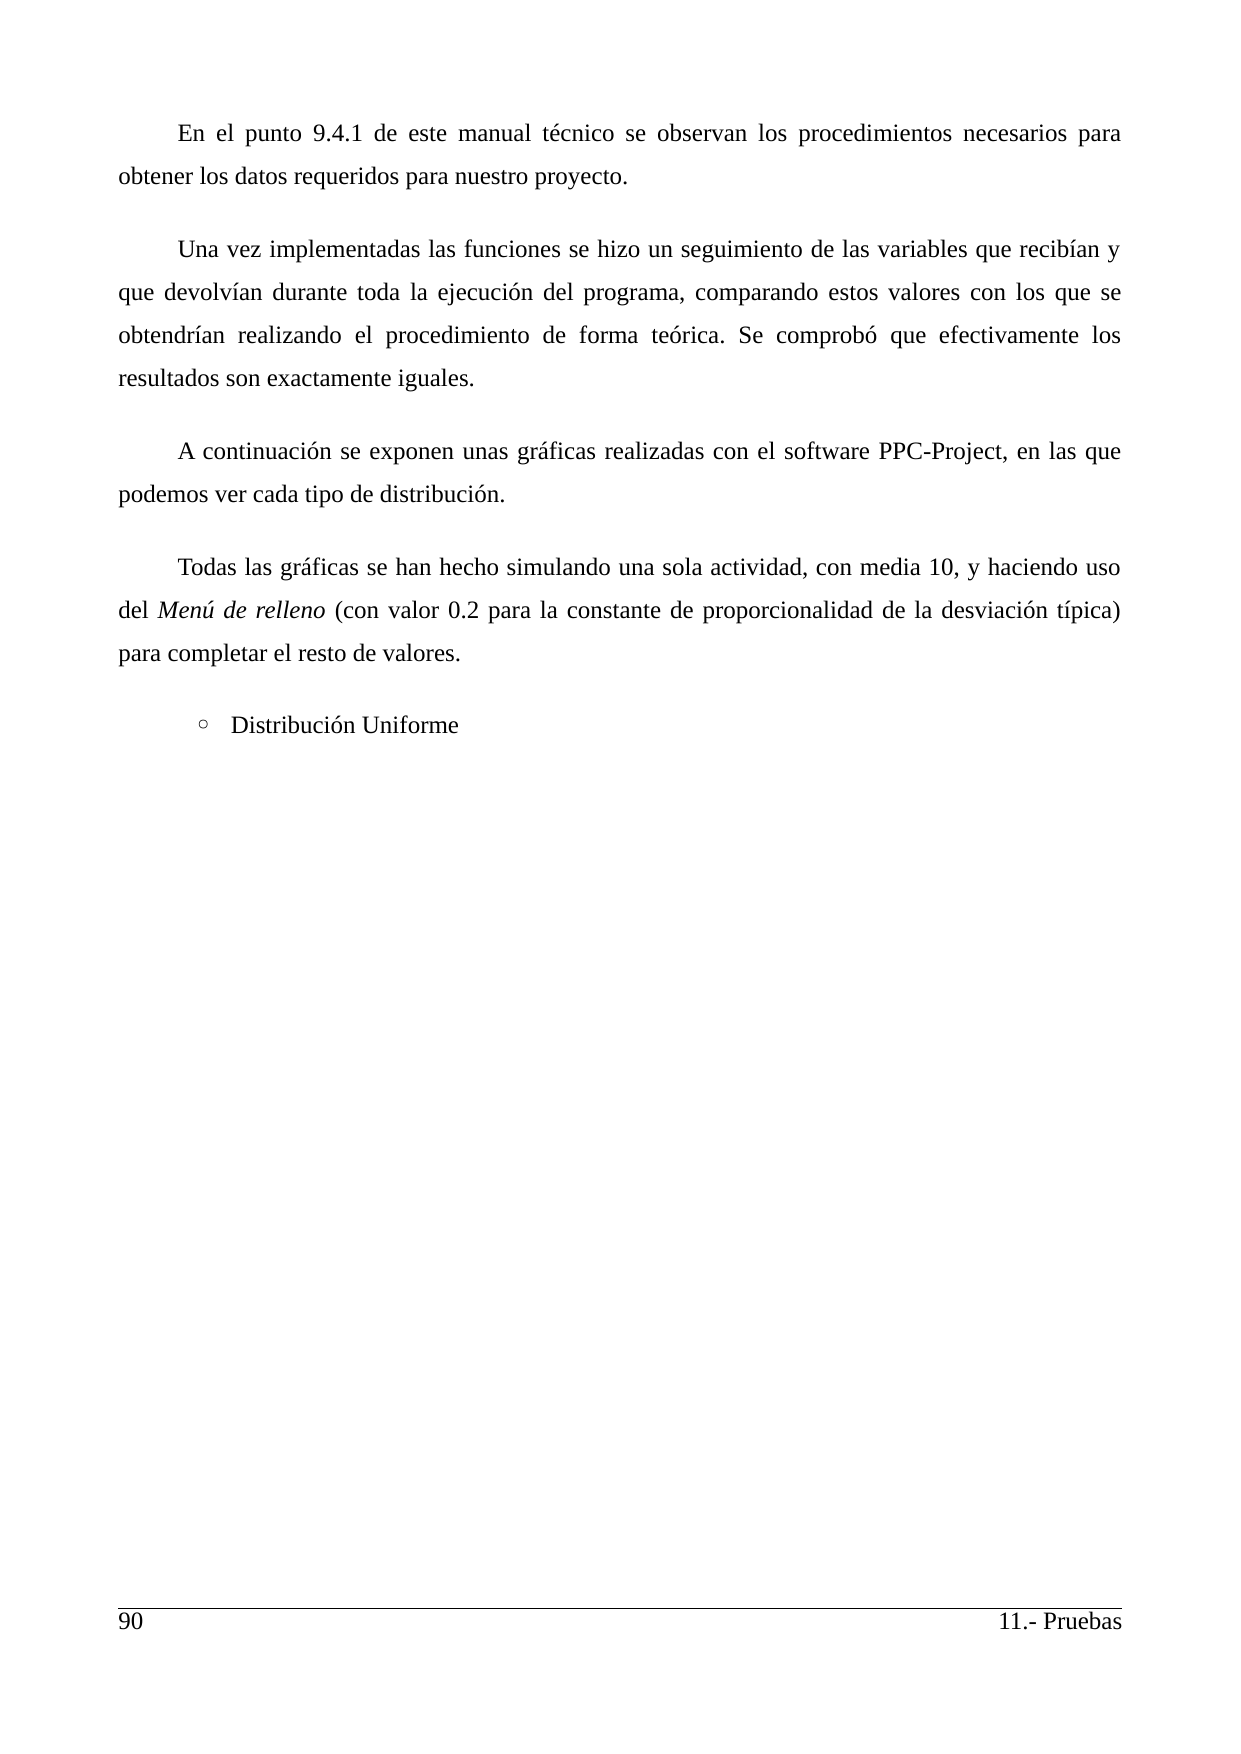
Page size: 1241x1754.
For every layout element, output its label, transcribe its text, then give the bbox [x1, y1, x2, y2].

text Una vez implementadas las funciones se hizo un seguimiento de las variables que recibían y que devolvían durante toda la ejecución del programa, comparando estos valores con los que se obtendrían realizando el procedimiento de forma teórica. Se comprobó que efectivamente los resultados son exactamente iguales. [118, 234, 1122, 392]
text Todas las gráficas se han hecho simulando una sola actividad, con media 10, y haciendo uso del Menú de relleno (con valor 0.2 para la constante de proporcionalidad de la desviación típica) para completar el resto de valores. [118, 552, 1122, 667]
list Distribución Uniforme [193, 710, 1122, 739]
text En el punto 9.4.1 de este manual técnico se observan los procedimientos necesarios para obtener los datos requeridos para nuestro proyecto. [118, 118, 1122, 190]
text A continuación se exponen unas gráficas realizadas con el software PPC-Project, en las que podemos ver cada tipo de distribución. [118, 436, 1122, 508]
